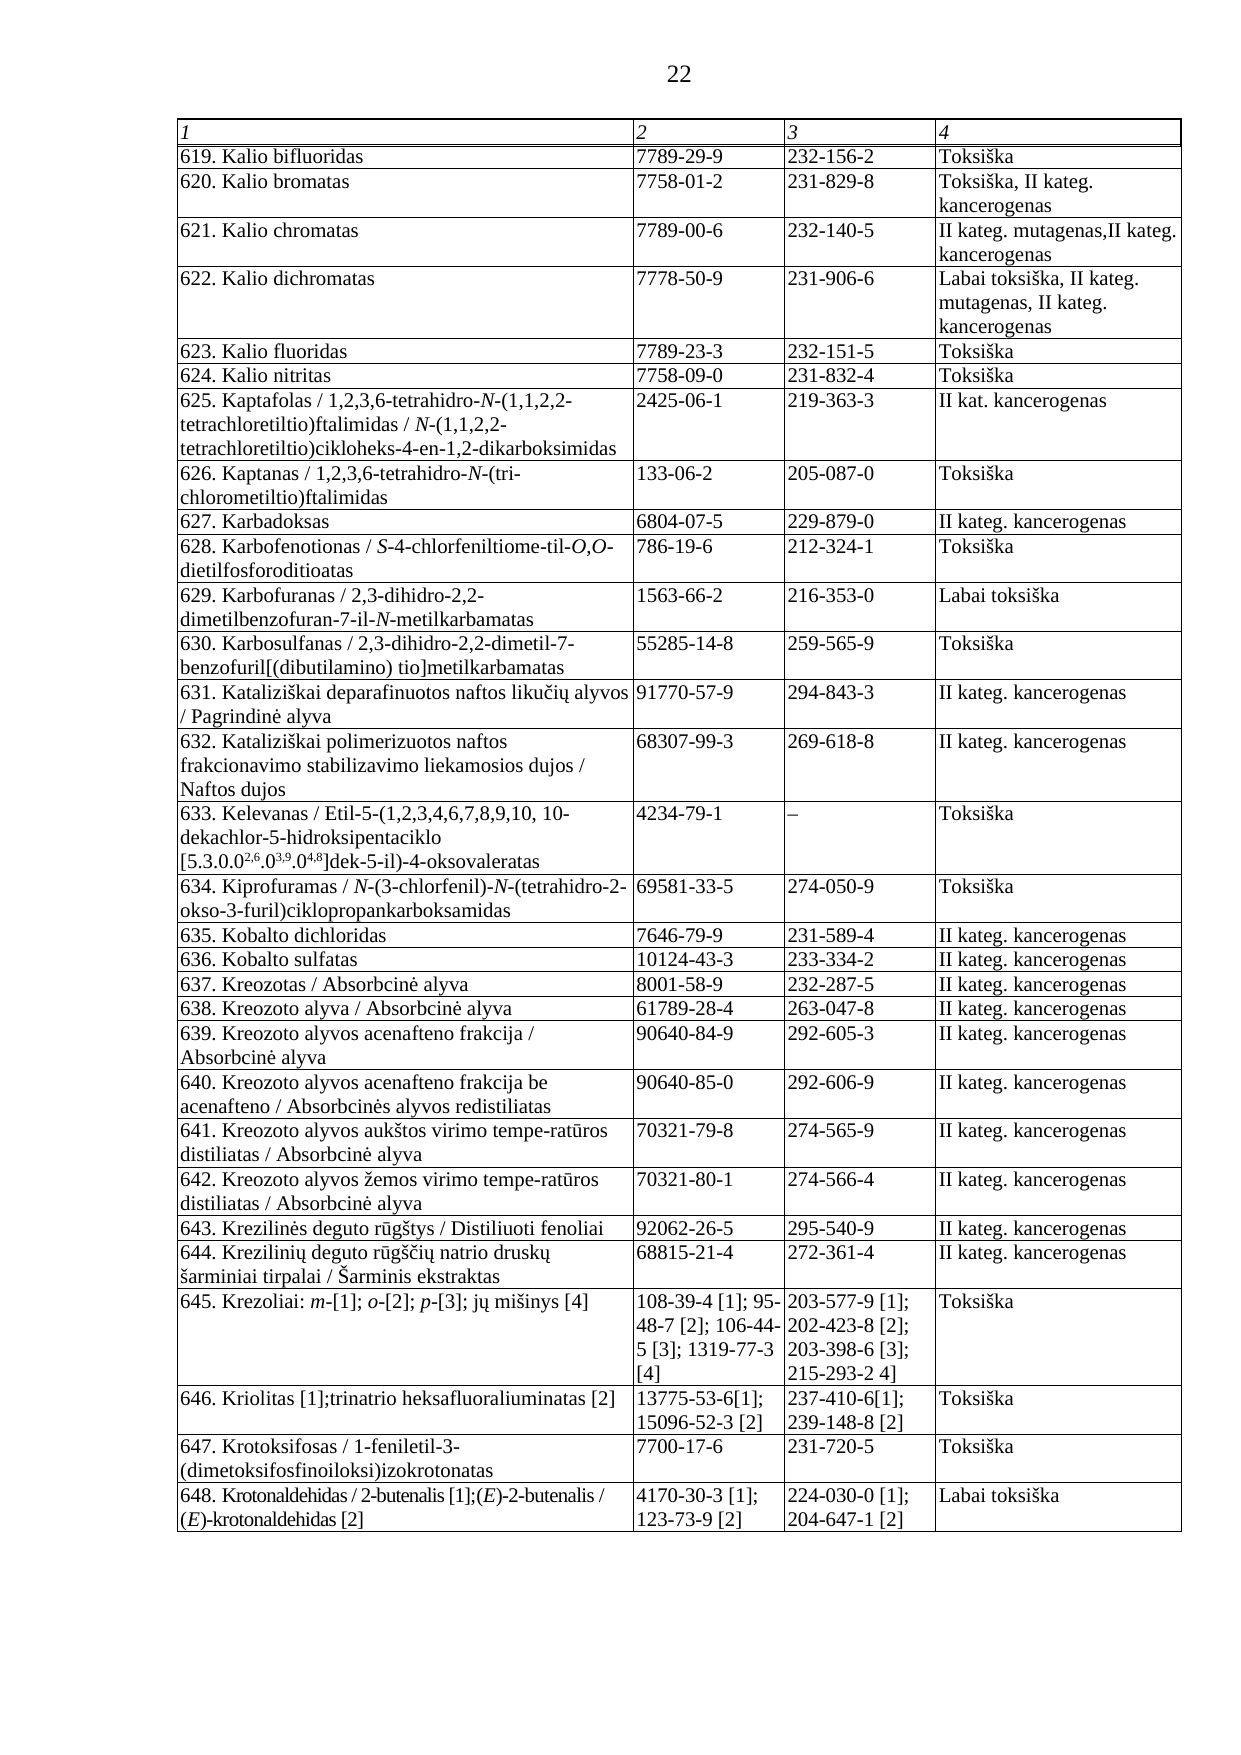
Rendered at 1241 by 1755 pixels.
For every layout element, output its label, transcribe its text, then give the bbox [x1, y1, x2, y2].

table_cell 69581-33-5 [634, 875, 784, 922]
table_cell II kateg. kancerogenas [936, 1021, 1181, 1069]
table_cell 7646-79-9 [634, 923, 784, 947]
table_cell Toksiška [936, 535, 1181, 582]
table_cell II kateg. kancerogenas [936, 1070, 1181, 1118]
table_cell 646. Kriolitas [1];trinatrio heksafluoraliuminatas [2] [178, 1386, 633, 1434]
table_cell 231-829-8 [785, 169, 935, 217]
table_cell 272-361-4 [785, 1241, 935, 1288]
table_cell II kateg. mutagenas,II kateg. kancerogenas [936, 218, 1181, 266]
table_cell 643. Krezilinės deguto rūgštys / Distiliuoti fenoliai [178, 1216, 633, 1239]
table_cell II kateg. kancerogenas [936, 923, 1181, 947]
table_cell 632. Kataliziškai polimerizuotos naftos frakcionavimo stabilizavimo liekamosios dujos / Naftos dujos [178, 729, 633, 801]
table_cell Toksiška [936, 1386, 1181, 1434]
table_cell 295-540-9 [785, 1216, 935, 1239]
table_cell 10124-43-3 [634, 948, 784, 971]
table_cell 636. Kobalto sulfatas [178, 948, 633, 971]
table_cell 7789-00-6 [634, 218, 784, 266]
table_cell 8001-58-9 [634, 972, 784, 996]
table_cell II kateg. kancerogenas [936, 997, 1181, 1020]
table_cell 70321-79-8 [634, 1119, 784, 1166]
table_cell Toksiška [936, 875, 1181, 922]
table_cell Toksiška [936, 632, 1181, 679]
table_cell 786-19-6 [634, 535, 784, 582]
table_cell 224-030-0 [1]; 204-647-1 [2] [785, 1483, 935, 1531]
table_cell II kateg. kancerogenas [936, 1216, 1181, 1239]
table_cell II kateg. kancerogenas [936, 1119, 1181, 1166]
table_cell 90640-84-9 [634, 1021, 784, 1069]
table_cell 619. Kalio bifluoridas [178, 147, 633, 168]
table_cell Toksiška [936, 461, 1181, 509]
table_cell 231-906-6 [785, 267, 935, 338]
table_cell 629. Karbofuranas / 2,3-dihidro-2,2-dimetilbenzofuran-7-il-N-metilkarbamatas [178, 583, 633, 631]
table_cell 639. Kreozoto alyvos acenafteno frakcija / Absorbcinė alyva [178, 1021, 633, 1069]
table_cell 91770-57-9 [634, 680, 784, 728]
table_header 4 [936, 120, 1180, 144]
table_cell 219-363-3 [785, 389, 935, 460]
table_cell 626. Kaptanas / 1,2,3,6-tetrahidro-N-(tri-chlorometiltio)ftalimidas [178, 461, 633, 509]
table_cell Toksiška, II kateg. kancerogenas [936, 169, 1181, 217]
table_cell 7778-50-9 [634, 267, 784, 338]
table_cell 628. Karbofenotionas / S-4-chlorfeniltiome-til-O,O-dietilfosforoditioatas [178, 535, 633, 582]
table_cell 642. Kreozoto alyvos žemos virimo tempe-ratūros distiliatas / Absorbcinė alyva [178, 1168, 633, 1215]
table_header 1 [178, 120, 633, 144]
table_cell 108-39-4 [1]; 95-48-7 [2]; 106-44-5 [3]; 1319-77-3 [4] [634, 1289, 784, 1385]
table_cell 2425-06-1 [634, 389, 784, 460]
table_cell 70321-80-1 [634, 1168, 784, 1215]
table_cell Toksiška [936, 1289, 1181, 1385]
table_cell 274-050-9 [785, 875, 935, 922]
table_cell 55285-14-8 [634, 632, 784, 679]
table_cell 1563-66-2 [634, 583, 784, 631]
table_cell II kateg. kancerogenas [936, 948, 1181, 971]
table_cell 231-720-5 [785, 1435, 935, 1482]
table_cell 203-577-9 [1]; 202-423-8 [2]; 203-398-6 [3]; 215-293-2 4] [785, 1289, 935, 1385]
table_cell 630. Karbosulfanas / 2,3-dihidro-2,2-dimetil-7-benzofuril[(dibutilamino) tio]metilkarbamatas [178, 632, 633, 679]
table_cell 68815-21-4 [634, 1241, 784, 1288]
table_cell II kateg. kancerogenas [936, 680, 1181, 728]
table_cell 620. Kalio bromatas [178, 169, 633, 217]
table_cell 7700-17-6 [634, 1435, 784, 1482]
table_cell Labai toksiška [936, 583, 1181, 631]
table_cell II kateg. kancerogenas [936, 729, 1181, 801]
table_cell 7789-23-3 [634, 339, 784, 363]
table_cell 645. Krezoliai: m-[1]; o-[2]; p-[3]; jų mišinys [4] [178, 1289, 633, 1385]
table_cell 640. Kreozoto alyvos acenafteno frakcija be acenafteno / Absorbcinės alyvos redistiliatas [178, 1070, 633, 1118]
table_cell 625. Kaptafolas / 1,2,3,6-tetrahidro-N-(1,1,2,2-tetrachloretiltio)ftalimidas / N-(1,1,2,2-tetrachloretiltio)cikloheks-4-en-1,2-dikarboksimidas [178, 389, 633, 460]
table_cell 4170-30-3 [1]; 123-73-9 [2] [634, 1483, 784, 1531]
table_cell 92062-26-5 [634, 1216, 784, 1239]
table_cell II kat. kancerogenas [936, 389, 1181, 460]
table_cell 622. Kalio dichromatas [178, 267, 633, 338]
table_cell 205-087-0 [785, 461, 935, 509]
table_cell II kateg. kancerogenas [936, 510, 1181, 533]
table_cell 263-047-8 [785, 997, 935, 1020]
table_cell 212-324-1 [785, 535, 935, 582]
table_cell 7789-29-9 [634, 147, 784, 168]
table_cell II kateg. kancerogenas [936, 1241, 1181, 1288]
table_cell Toksiška [936, 802, 1181, 873]
table_cell 259-565-9 [785, 632, 935, 679]
table_cell Toksiška [936, 1435, 1181, 1482]
table_cell 7758-01-2 [634, 169, 784, 217]
table_cell 269-618-8 [785, 729, 935, 801]
table_cell 232-140-5 [785, 218, 935, 266]
table_cell 274-565-9 [785, 1119, 935, 1166]
table_cell II kateg. kancerogenas [936, 972, 1181, 996]
table_header 3 [785, 120, 935, 144]
table_cell 68307-99-3 [634, 729, 784, 801]
table_cell 232-156-2 [785, 147, 935, 168]
table_cell 631. Kataliziškai deparafinuotos naftos likučių alyvos / Pagrindinė alyva [178, 680, 633, 728]
table_cell II kateg. kancerogenas [936, 1168, 1181, 1215]
table_cell 644. Krezilinių deguto rūgščių natrio druskų šarminiai tirpalai / Šarminis ekstraktas [178, 1241, 633, 1288]
table_cell 292-605-3 [785, 1021, 935, 1069]
table_cell 13775-53-6[1]; 15096-52-3 [2] [634, 1386, 784, 1434]
table_cell 6804-07-5 [634, 510, 784, 533]
table_cell 133-06-2 [634, 461, 784, 509]
table_cell 61789-28-4 [634, 997, 784, 1020]
table_cell 274-566-4 [785, 1168, 935, 1215]
table_header 2 [634, 120, 784, 144]
table_cell Toksiška [936, 339, 1181, 363]
table_cell 237-410-6[1]; 239-148-8 [2] [785, 1386, 935, 1434]
table_cell 232-287-5 [785, 972, 935, 996]
table_cell 634. Kiprofuramas / N-(3-chlorfenil)-N-(tetrahidro-2-okso-3-furil)ciklopropankarboksamidas [178, 875, 633, 922]
table_cell 90640-85-0 [634, 1070, 784, 1118]
table_cell 216-353-0 [785, 583, 935, 631]
table_cell Labai toksiška, II kateg. mutagenas, II kateg. kancerogenas [936, 267, 1181, 338]
table_cell – [785, 802, 935, 873]
table_cell 292-606-9 [785, 1070, 935, 1118]
table_cell 4234-79-1 [634, 802, 784, 873]
table_cell 624. Kalio nitritas [178, 364, 633, 387]
table_cell 7758-09-0 [634, 364, 784, 387]
table_cell 621. Kalio chromatas [178, 218, 633, 266]
table_cell 232-151-5 [785, 339, 935, 363]
table_cell 627. Karbadoksas [178, 510, 633, 533]
table_cell 623. Kalio fluoridas [178, 339, 633, 363]
table_cell 637. Kreozotas / Absorbcinė alyva [178, 972, 633, 996]
table_cell 638. Kreozoto alyva / Absorbcinė alyva [178, 997, 633, 1020]
table_cell 231-832-4 [785, 364, 935, 387]
table_cell Toksiška [936, 147, 1181, 168]
table_cell 647. Krotoksifosas / 1-feniletil-3-(dimetoksifosfinoiloksi)izokrotonatas [178, 1435, 633, 1482]
table_cell 294-843-3 [785, 680, 935, 728]
table_cell 229-879-0 [785, 510, 935, 533]
table_cell 233-334-2 [785, 948, 935, 971]
table_cell 635. Kobalto dichloridas [178, 923, 633, 947]
table_cell 648. Krotonaldehidas / 2-butenalis [1];(E)-2-butenalis / (E)-krotonaldehidas [2] [178, 1483, 633, 1531]
table_cell 633. Kelevanas / Etil-5-(1,2,3,4,6,7,8,9,10, 10-dekachlor-5-hidroksipentaciklo [5.3.0.02,6.03,9.04,8]dek-5-il)-4-oksovaleratas [178, 802, 633, 873]
table_cell 231-589-4 [785, 923, 935, 947]
table_cell Toksiška [936, 364, 1181, 387]
table_cell 641. Kreozoto alyvos aukštos virimo tempe-ratūros distiliatas / Absorbcinė alyva [178, 1119, 633, 1166]
table_cell Labai toksiška [936, 1483, 1181, 1531]
